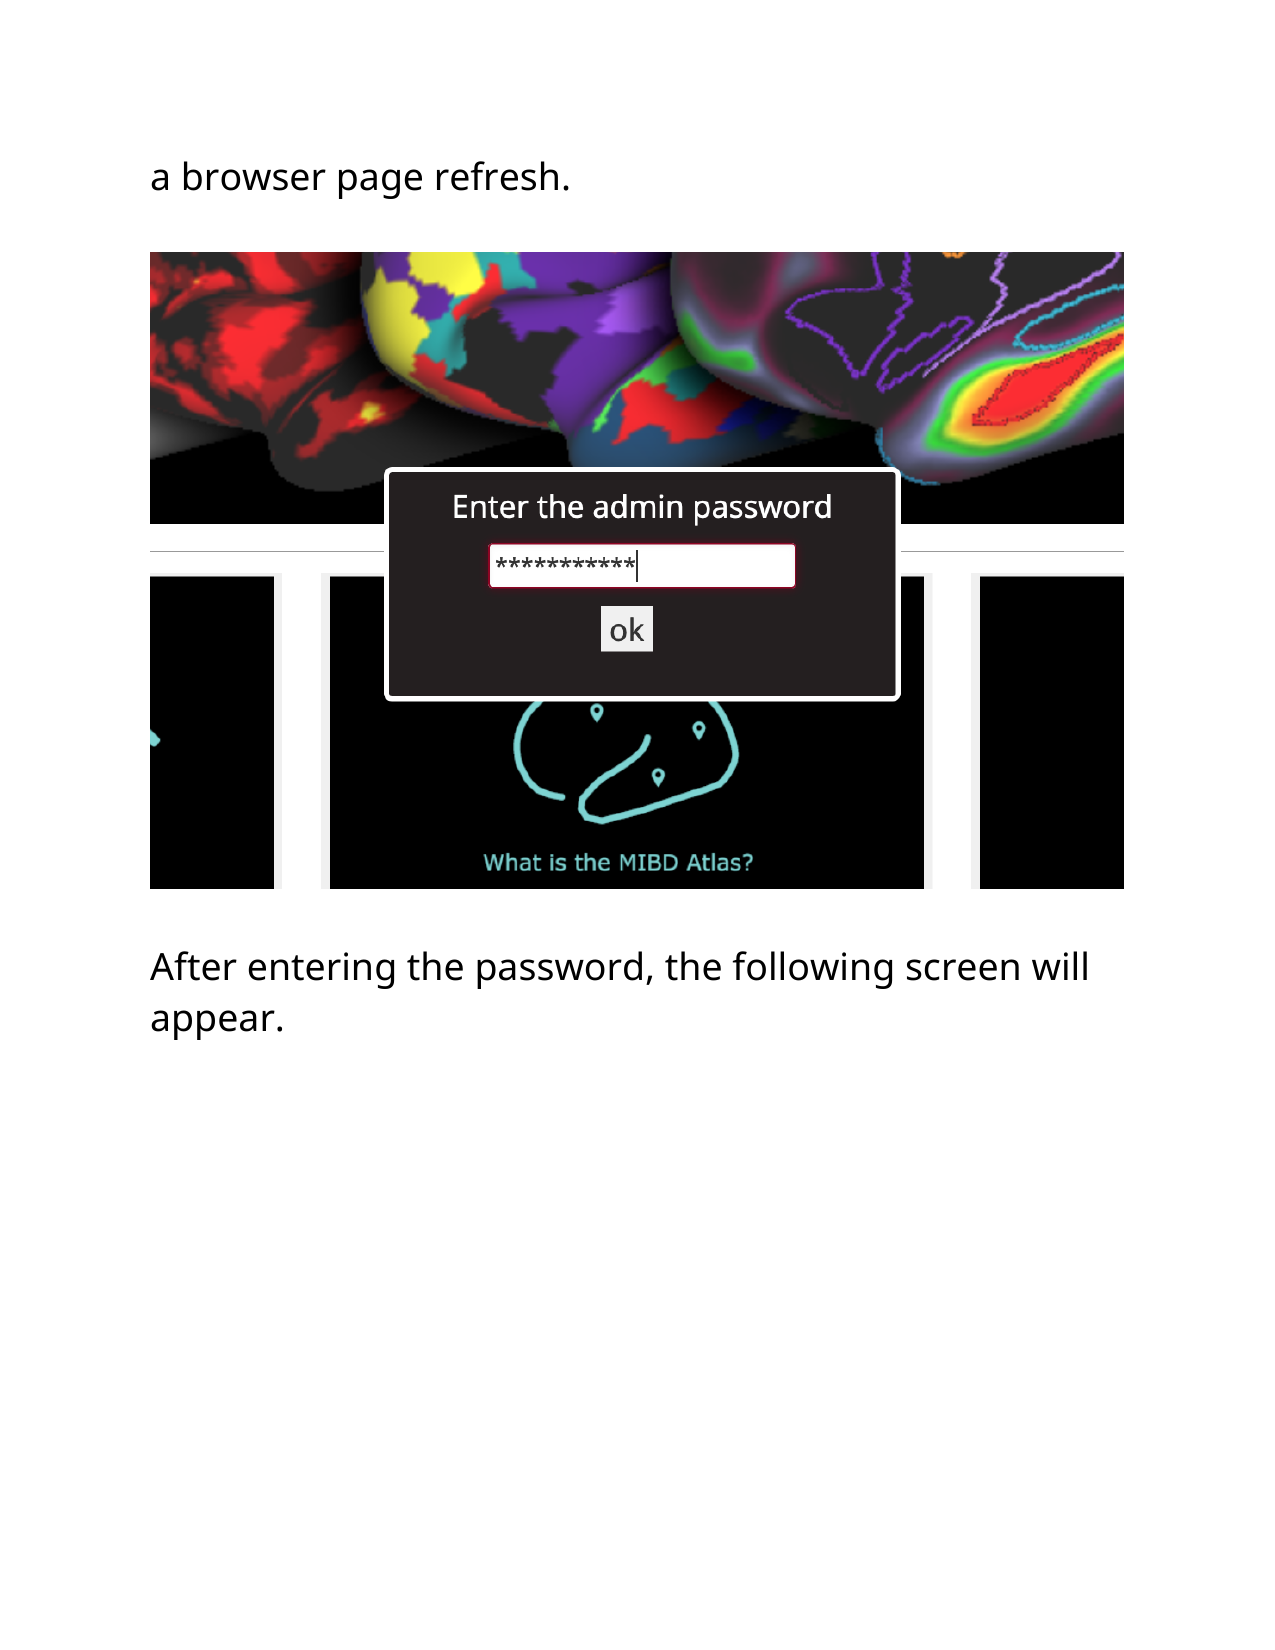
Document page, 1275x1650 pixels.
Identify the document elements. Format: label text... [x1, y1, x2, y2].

picture [150, 252, 1124, 889]
text a browser page refresh. [150, 150, 1125, 201]
text After entering the password, the following screen will appear. [150, 940, 1125, 1042]
